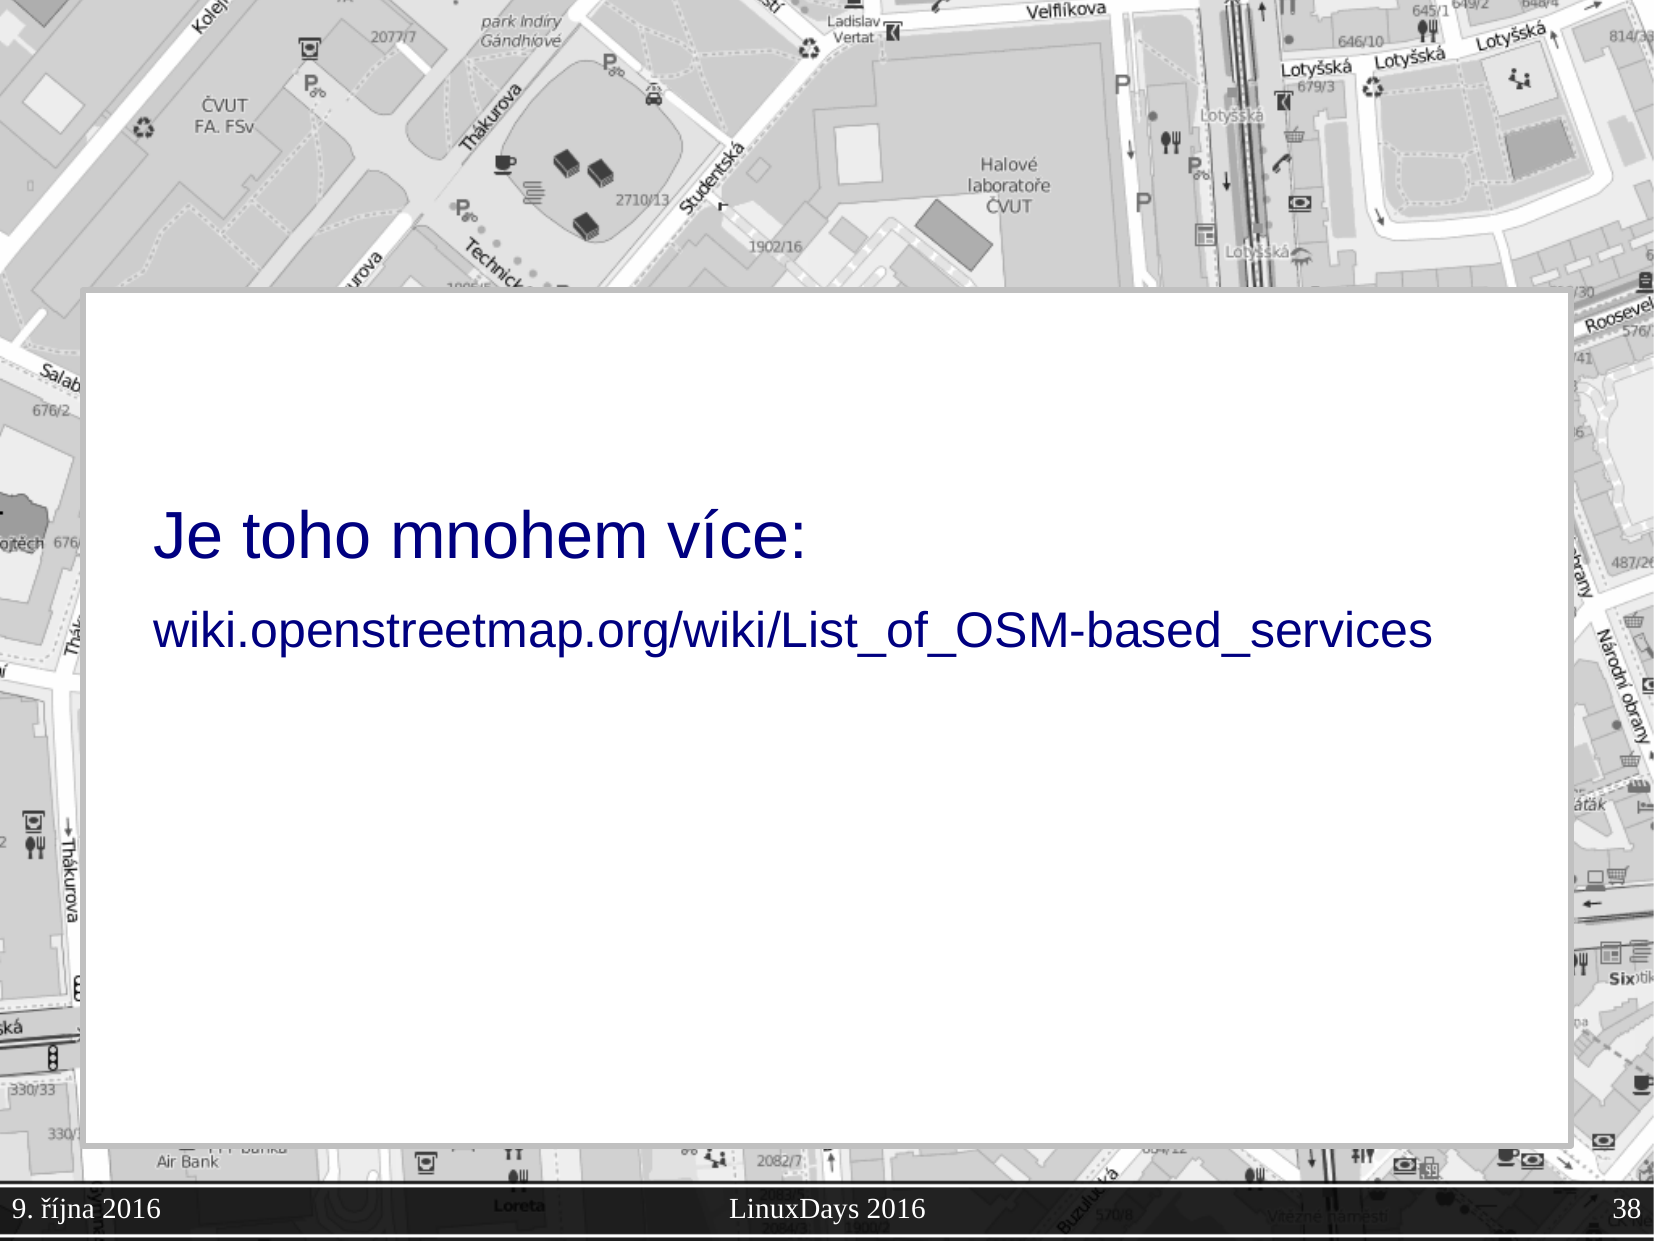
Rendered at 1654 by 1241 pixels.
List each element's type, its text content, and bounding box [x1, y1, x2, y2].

list Je toho mnohem více: wiki.openstreetmap.org/wiki/List_of_OSM-based_services [82, 290, 1571, 1146]
picture [0, 0, 1654, 1241]
